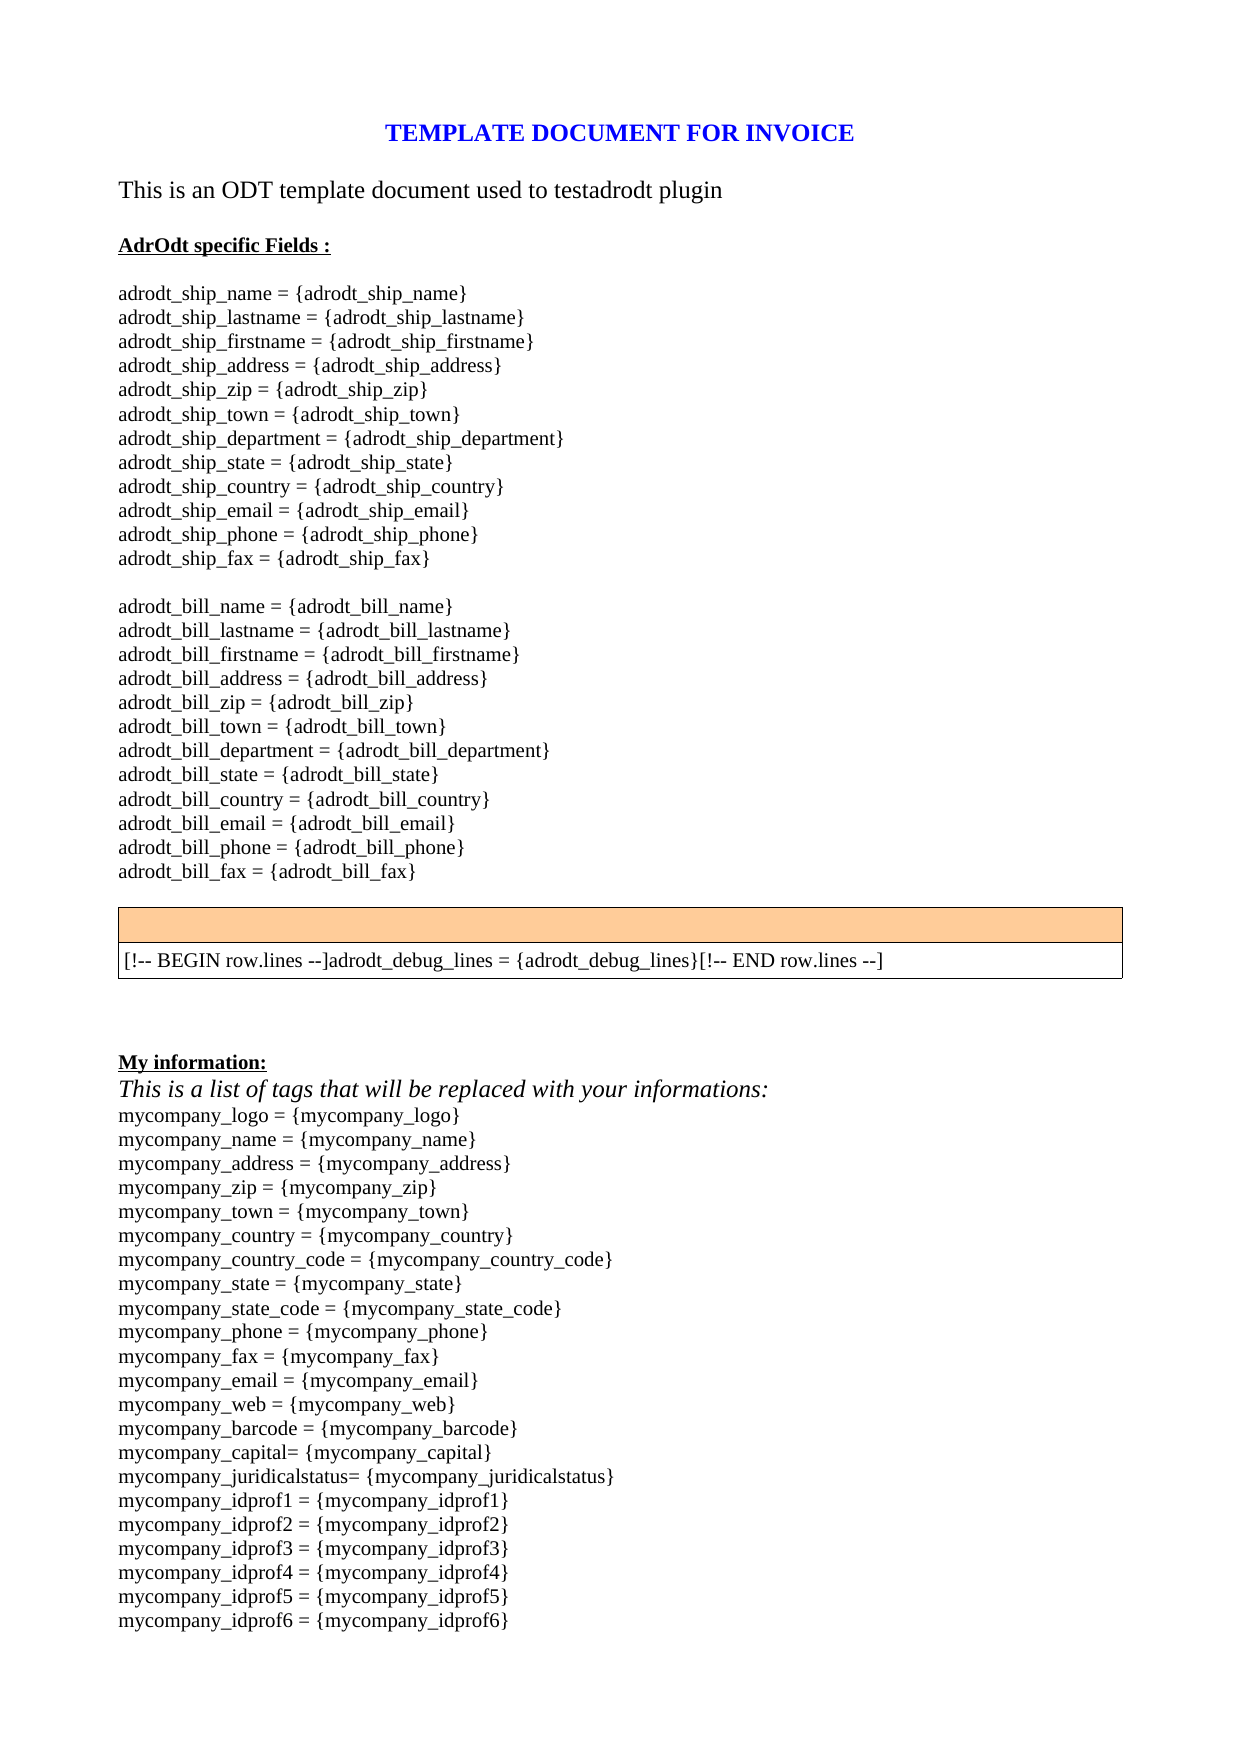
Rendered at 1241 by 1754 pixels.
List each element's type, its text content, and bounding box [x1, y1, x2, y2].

text adrodt_bill_town = {adrodt_bill_town} [118, 714, 1122, 738]
text mycompany_idprof6 = {mycompany_idprof6} [118, 1608, 1122, 1632]
text adrodt_bill_address = {adrodt_bill_address} [118, 666, 1122, 690]
text mycompany_juridicalstatus= {mycompany_juridicalstatus} [118, 1464, 1122, 1488]
text mycompany_country_code = {mycompany_country_code} [118, 1247, 1122, 1271]
text TEMPLATE DOCUMENT FOR INVOICE [118, 118, 1122, 147]
text This is a list of tags that will be replaced with your informations: [118, 1074, 1122, 1103]
text adrodt_ship_country = {adrodt_ship_country} [118, 474, 1122, 498]
text adrodt_bill_firstname = {adrodt_bill_firstname} [118, 642, 1122, 666]
text mycompany_name = {mycompany_name} [118, 1127, 1122, 1151]
text adrodt_bill_name = {adrodt_bill_name} [118, 594, 1122, 618]
text adrodt_ship_state = {adrodt_ship_state} [118, 449, 1122, 474]
text adrodt_ship_fax = {adrodt_ship_fax} [118, 546, 1122, 570]
text mycompany_idprof1 = {mycompany_idprof1} [118, 1488, 1122, 1512]
text adrodt_ship_zip = {adrodt_ship_zip} [118, 377, 1122, 401]
text mycompany_logo = {mycompany_logo} [118, 1103, 1122, 1127]
text adrodt_ship_address = {adrodt_ship_address} [118, 353, 1122, 377]
text mycompany_email = {mycompany_email} [118, 1368, 1122, 1392]
text mycompany_idprof2 = {mycompany_idprof2} [118, 1512, 1122, 1536]
text mycompany_phone = {mycompany_phone} [118, 1319, 1122, 1343]
text adrodt_ship_firstname = {adrodt_ship_firstname} [118, 329, 1122, 353]
text adrodt_ship_name = {adrodt_ship_name} [118, 281, 1122, 305]
text mycompany_idprof5 = {mycompany_idprof5} [118, 1584, 1122, 1608]
text adrodt_bill_email = {adrodt_bill_email} [118, 811, 1122, 834]
text mycompany_idprof3 = {mycompany_idprof3} [118, 1536, 1122, 1560]
text mycompany_idprof4 = {mycompany_idprof4} [118, 1560, 1122, 1584]
text adrodt_ship_email = {adrodt_ship_email} [118, 498, 1122, 522]
text adrodt_bill_phone = {adrodt_bill_phone} [118, 834, 1122, 859]
text mycompany_address = {mycompany_address} [118, 1151, 1122, 1175]
text AdrOdt specific Fields : [118, 233, 1122, 257]
text This is an ODT template document used to testadrodt plugin [118, 176, 1122, 204]
text mycompany_country = {mycompany_country} [118, 1223, 1122, 1247]
text mycompany_web = {mycompany_web} [118, 1392, 1122, 1416]
text My information: [118, 1050, 1122, 1074]
text adrodt_ship_lastname = {adrodt_ship_lastname} [118, 305, 1122, 329]
text adrodt_ship_phone = {adrodt_ship_phone} [118, 522, 1122, 546]
text adrodt_bill_lastname = {adrodt_bill_lastname} [118, 618, 1122, 642]
table_cell [!-- BEGIN row.lines --]adrodt_debug_lines = {adrodt_debug_lines}[!-- END row.lines --] [119, 943, 1122, 978]
text adrodt_bill_state = {adrodt_bill_state} [118, 762, 1122, 786]
text mycompany_fax = {mycompany_fax} [118, 1343, 1122, 1368]
text adrodt_ship_department = {adrodt_ship_department} [118, 426, 1122, 449]
text mycompany_town = {mycompany_town} [118, 1199, 1122, 1223]
text mycompany_state_code = {mycompany_state_code} [118, 1295, 1122, 1319]
text adrodt_bill_department = {adrodt_bill_department} [118, 738, 1122, 762]
text mycompany_zip = {mycompany_zip} [118, 1175, 1122, 1199]
text adrodt_bill_country = {adrodt_bill_country} [118, 786, 1122, 811]
text adrodt_bill_fax = {adrodt_bill_fax} [118, 859, 1122, 883]
text mycompany_capital= {mycompany_capital} [118, 1440, 1122, 1464]
table_header [119, 908, 1122, 942]
text adrodt_bill_zip = {adrodt_bill_zip} [118, 690, 1122, 714]
text mycompany_barcode = {mycompany_barcode} [118, 1416, 1122, 1440]
text mycompany_state = {mycompany_state} [118, 1271, 1122, 1295]
text adrodt_ship_town = {adrodt_ship_town} [118, 401, 1122, 426]
